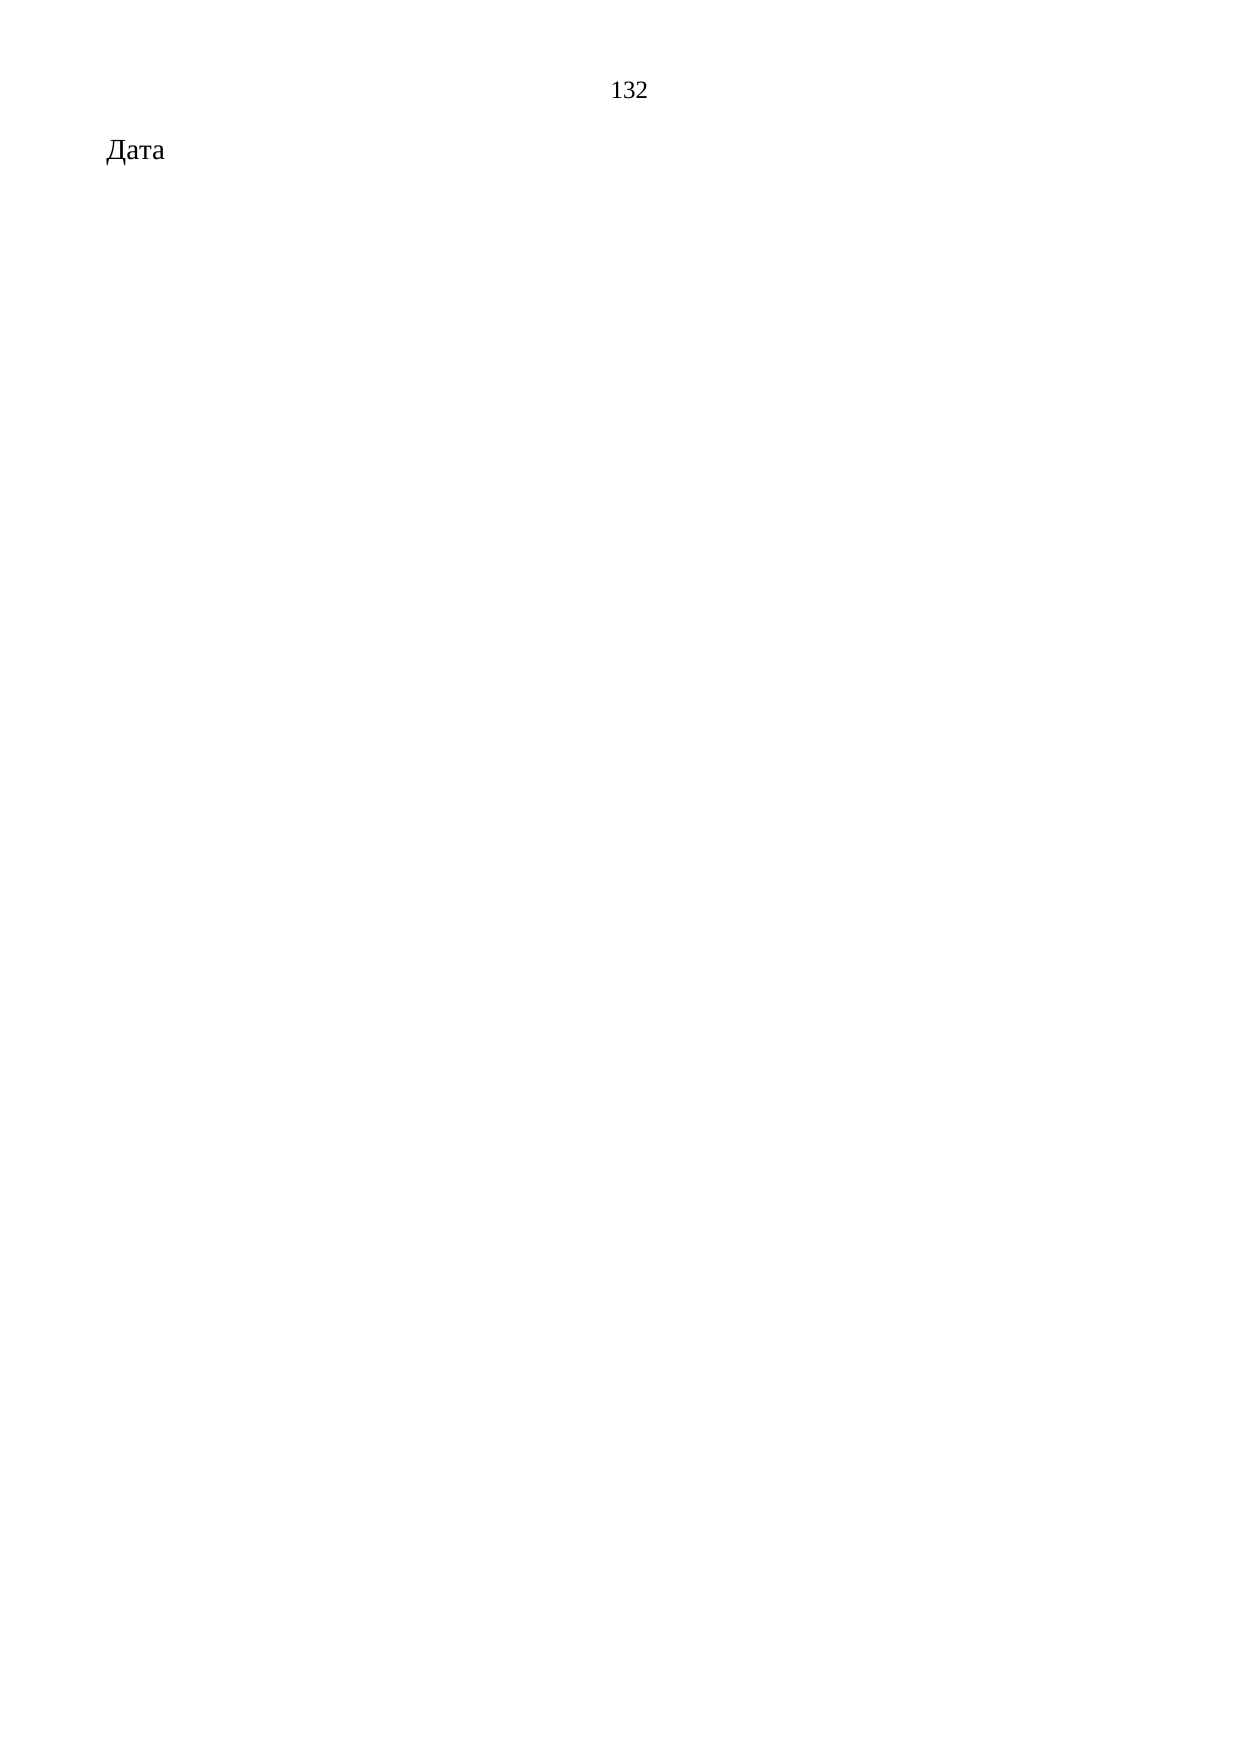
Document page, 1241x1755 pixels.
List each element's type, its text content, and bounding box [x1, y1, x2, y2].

subtitle Дата [106, 132, 1152, 166]
